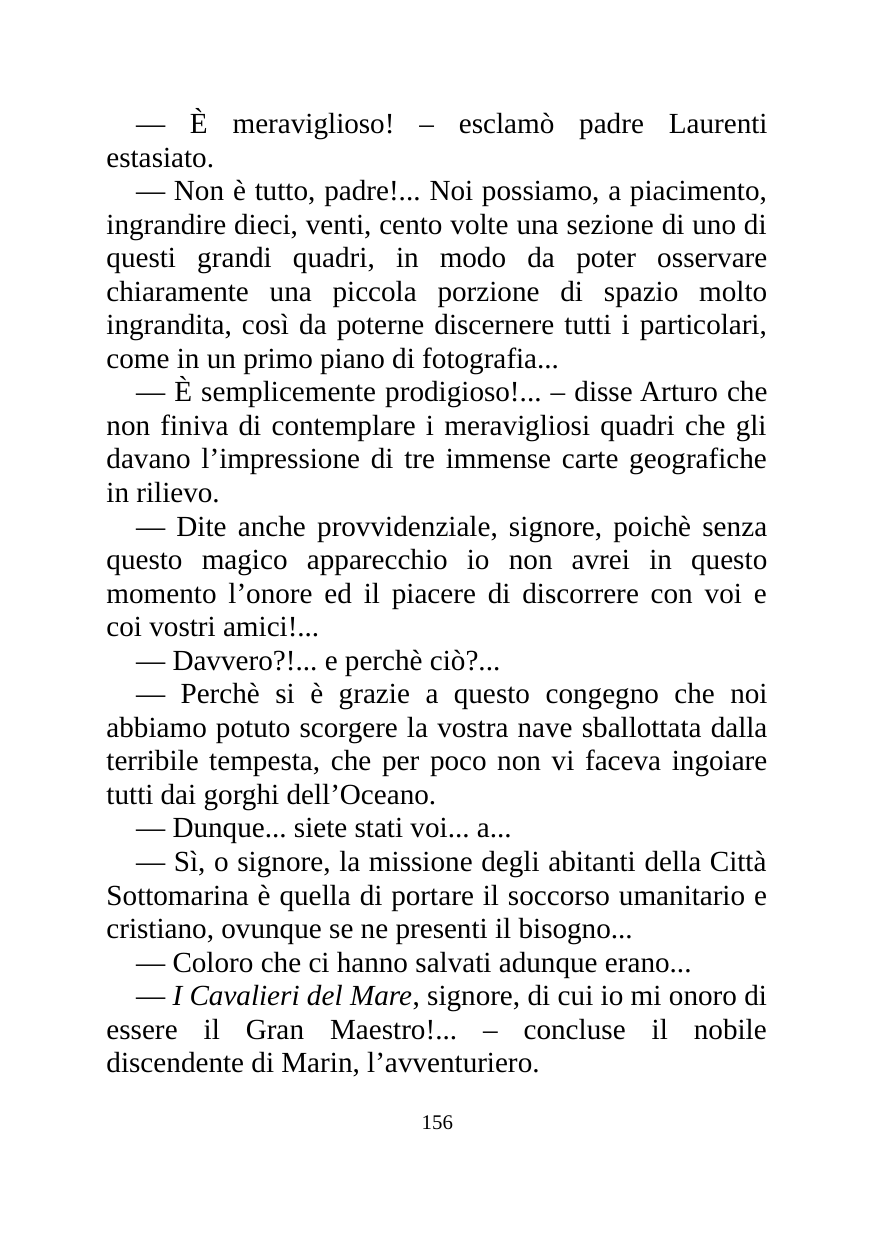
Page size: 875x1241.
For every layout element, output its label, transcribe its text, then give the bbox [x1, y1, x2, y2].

text — Davvero?!... e perchè ciò?... [106, 643, 768, 676]
text — Dunque... siete stati voi... a... [106, 811, 768, 844]
text — Perchè si è grazie a questo congegno che noi abbiamo potuto scorgere la vostra nave sballottata dalla terribile tempesta, che per poco non vi faceva ingoiare tutti dai gorghi dell’Oceano. [106, 676, 768, 811]
text — È meraviglioso! – esclamò padre Laurenti estasiato. [106, 106, 768, 173]
text — I Cavalieri del Mare, signore, di cui io mi onoro di essere il Gran Maestro!... – concluse il nobile discendente di Marin, l’avventuriero. [106, 978, 768, 1079]
text — Sì, o signore, la missione degli abitanti della Città Sottomarina è quella di portare il soccorso umanitario e cristiano, ovunque se ne presenti il bisogno... [106, 844, 768, 945]
text — È semplicemente prodigioso!... – disse Arturo che non finiva di contemplare i meravigliosi quadri che gli davano l’impressione di tre immense carte geografiche in rilievo. [106, 374, 768, 509]
text — Dite anche provvidenziale, signore, poichè senza questo magico apparecchio io non avrei in questo momento l’onore ed il piacere di discorrere con voi e coi vostri amici!... [106, 509, 768, 643]
text — Non è tutto, padre!... Noi possiamo, a piacimento, ingrandire dieci, venti, cento volte una sezione di uno di questi grandi quadri, in modo da poter osservare chiaramente una piccola porzione di spazio molto ingrandita, così da poterne discernere tutti i particolari, come in un primo piano di fotografia... [106, 173, 768, 374]
text — Coloro che ci hanno salvati adunque erano... [106, 945, 768, 978]
